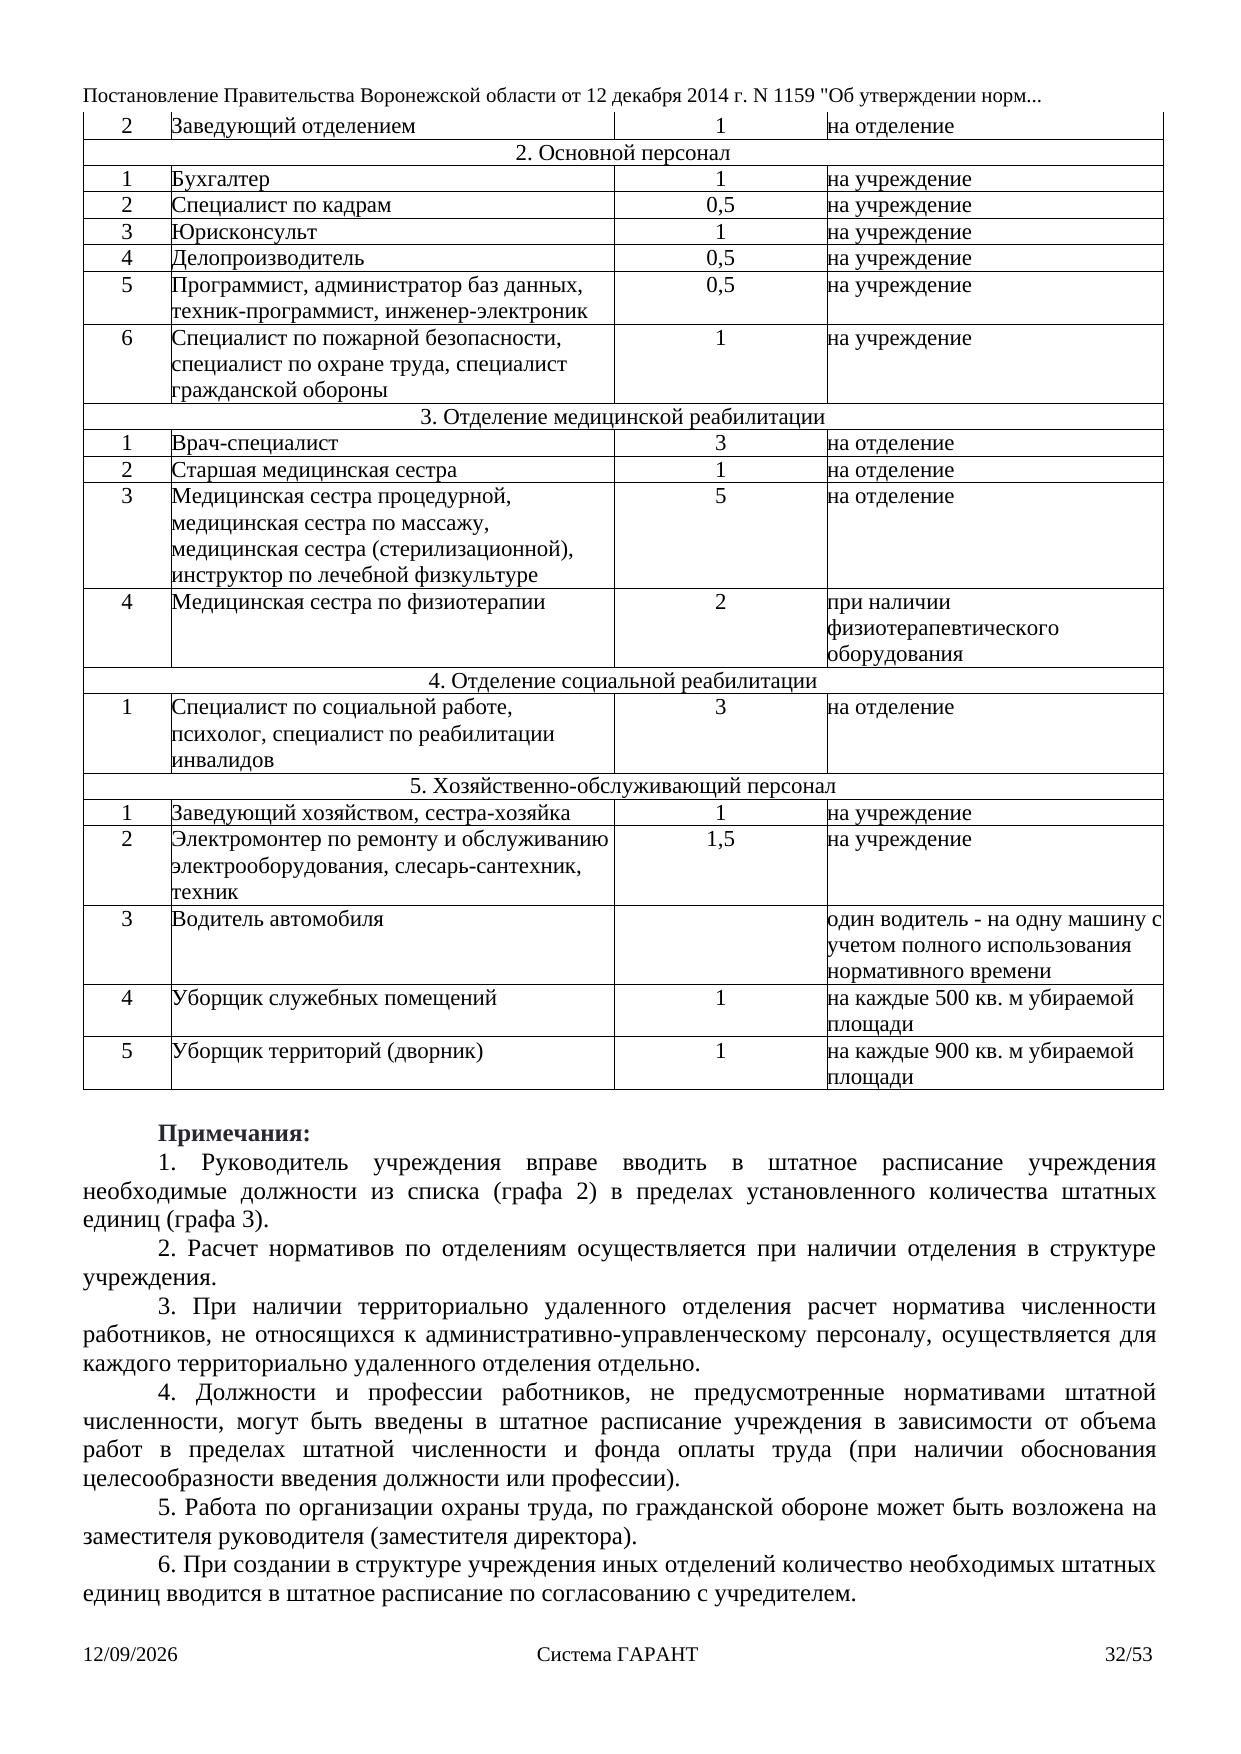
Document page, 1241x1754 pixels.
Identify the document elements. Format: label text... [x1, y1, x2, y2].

table_cell 3 [84, 219, 171, 244]
table_cell 6 [84, 325, 171, 403]
table_cell на учреждение [828, 272, 1163, 324]
table_cell 1 [615, 112, 827, 139]
table_cell Медицинская сестра процедурной, медицинская сестра по массажу, медицинская сестра (стерилизационной), инструктор по лечебной физкультуре [172, 483, 614, 588]
table_cell [615, 906, 827, 984]
table_cell 1 [615, 325, 827, 403]
table_cell 2. Основной персонал [84, 140, 1163, 165]
table_cell Старшая медицинская сестра [172, 457, 614, 482]
table_cell 5 [84, 1037, 171, 1089]
table_cell 2 [84, 112, 171, 139]
text 2. Расчет нормативов по отделениям осуществляется при наличии отделения в структуре учреждения. [83, 1233, 1157, 1291]
table_cell Делопроизводитель [172, 245, 614, 271]
table_cell 2 [84, 457, 171, 482]
table_cell на учреждение [828, 325, 1163, 403]
table_cell на отделение [828, 694, 1163, 773]
table_cell 0,5 [615, 245, 827, 271]
table_cell 1 [615, 457, 827, 482]
table_cell 3 [615, 694, 827, 773]
table_cell Юрисконсульт [172, 219, 614, 244]
table_cell Электромонтер по ремонту и обслуживанию электрооборудования, слесарь-сантехник, техник [172, 826, 614, 905]
table_cell на отделение [828, 112, 1163, 139]
table_cell 1 [615, 800, 827, 825]
table_cell Специалист по кадрам [172, 192, 614, 218]
table_cell 3 [84, 483, 171, 588]
table_cell Заведующий хозяйством, сестра-хозяйка [172, 800, 614, 825]
table_cell на учреждение [828, 826, 1163, 905]
table_cell 1,5 [615, 826, 827, 905]
text 5. Работа по организации охраны труда, по гражданской обороне может быть возложена на заместителя руководителя (заместителя директора). [83, 1492, 1157, 1549]
text 1. Руководитель учреждения вправе вводить в штатное расписание учреждения необходимые должности из списка (графа 2) в пределах установленного количества штатных единиц (графа 3). [83, 1147, 1157, 1233]
table_cell Бухгалтер [172, 166, 614, 191]
table_cell при наличии физиотерапевтического оборудования [828, 589, 1163, 667]
table_cell 1 [84, 800, 171, 825]
table_cell на учреждение [828, 166, 1163, 191]
table_cell 2 [84, 192, 171, 218]
table_cell 4 [84, 245, 171, 271]
table_cell 5. Хозяйственно-обслуживающий персонал [84, 774, 1163, 799]
table_cell на отделение [828, 457, 1163, 482]
table_cell 0,5 [615, 272, 827, 324]
table_cell Водитель автомобиля [172, 906, 614, 984]
table_cell Заведующий отделением [172, 112, 614, 139]
text 3. При наличии территориально удаленного отделения расчет норматива численности работников, не относящихся к административно-управленческому персоналу, осуществляется для каждого территориально удаленного отделения отдельно. [83, 1291, 1157, 1377]
table_cell 2 [615, 589, 827, 667]
table_cell 5 [615, 483, 827, 588]
table_cell 1 [615, 1037, 827, 1089]
table_cell на отделение [828, 430, 1163, 456]
table_cell 4 [84, 985, 171, 1036]
text Примечания: [83, 1118, 1157, 1147]
table_cell на отделение [828, 483, 1163, 588]
table_cell Уборщик территорий (дворник) [172, 1037, 614, 1089]
table_cell 1 [84, 694, 171, 773]
table_cell Врач-специалист [172, 430, 614, 456]
table_cell на учреждение [828, 192, 1163, 218]
table_cell 3 [84, 906, 171, 984]
table_cell 1 [84, 430, 171, 456]
table_cell 1 [84, 166, 171, 191]
table_cell на учреждение [828, 219, 1163, 244]
table_cell один водитель - на одну машину с учетом полного использования нормативного времени [828, 906, 1163, 984]
table_cell 5 [84, 272, 171, 324]
table_cell 1 [615, 166, 827, 191]
text 6. При создании в структуре учреждения иных отделений количество необходимых штатных единиц вводится в штатное расписание по согласованию с учредителем. [83, 1549, 1157, 1607]
table_cell 3. Отделение медицинской реабилитации [84, 404, 1163, 429]
table_cell Специалист по социальной работе, психолог, специалист по реабилитации инвалидов [172, 694, 614, 773]
table_cell 4 [84, 589, 171, 667]
table_cell на каждые 900 кв. м убираемой площади [828, 1037, 1163, 1089]
table_cell на учреждение [828, 245, 1163, 271]
table_cell на каждые 500 кв. м убираемой площади [828, 985, 1163, 1036]
table_cell 3 [615, 430, 827, 456]
table_cell 2 [84, 826, 171, 905]
table_cell 1 [615, 219, 827, 244]
table_cell Уборщик служебных помещений [172, 985, 614, 1036]
table_cell 0,5 [615, 192, 827, 218]
table_cell 1 [615, 985, 827, 1036]
table_cell Программист, администратор баз данных, техник-программист, инженер-электроник [172, 272, 614, 324]
table_cell Специалист по пожарной безопасности, специалист по охране труда, специалист гражданской обороны [172, 325, 614, 403]
table_cell 4. Отделение социальной реабилитации [84, 668, 1163, 693]
table_cell на учреждение [828, 800, 1163, 825]
text 4. Должности и профессии работников, не предусмотренные нормативами штатной численности, могут быть введены в штатное расписание учреждения в зависимости от объема работ в пределах штатной численности и фонда оплаты труда (при наличии обоснования целесообразности введения должности или профессии). [83, 1377, 1157, 1492]
table_cell Медицинская сестра по физиотерапии [172, 589, 614, 667]
